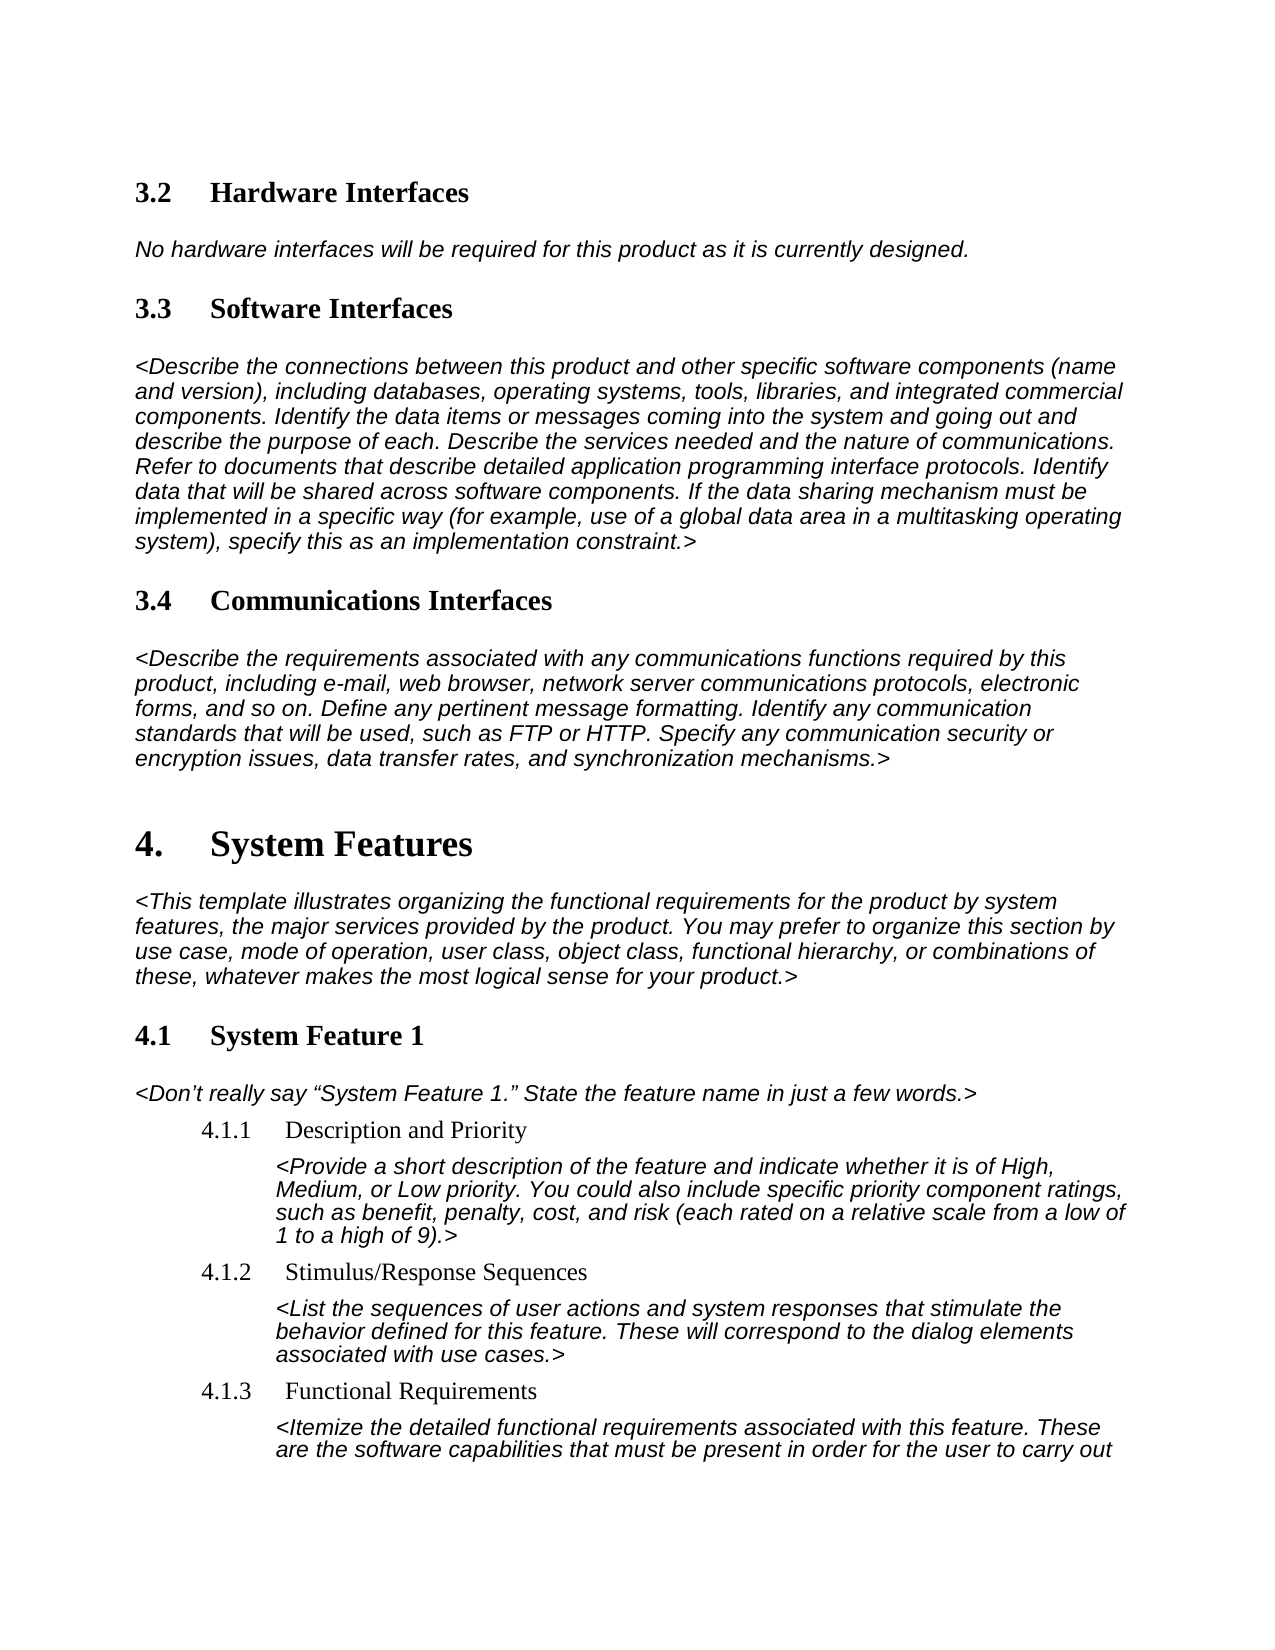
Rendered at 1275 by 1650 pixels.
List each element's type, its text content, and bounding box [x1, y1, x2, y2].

subtitle Software Interfaces [135, 292, 1140, 325]
subtitle System Feature 1 [135, 1018, 1140, 1052]
text <Describe the connections between this product and other specific software components (name and version), including databases, operating systems, tools, libraries, and integrated commercial components. Identify the data items or messages coming into the system and going out and describe the purpose of each. Describe the services needed and the nature of communications. Refer to documents that describe detailed application programming interface protocols. Identify data that will be shared across software components. If the data sharing mechanism must be implemented in a specific way (for example, use of a global data area in a multitasking operating system), specify this as an implementation constraint.> [135, 354, 1140, 554]
text 4.1.3 Functional Requirements [201, 1379, 1140, 1404]
text <List the sequences of user actions and system responses that stimulate the behavior defined for this feature. These will correspond to the dialog elements associated with use cases.> [276, 1298, 1140, 1367]
text <Describe the requirements associated with any communications functions required by this product, including e-mail, web browser, network server communications protocols, electronic forms, and so on. Define any pertinent message formatting. Identify any communication standards that will be used, such as FTP or HTTP. Specify any communication security or encryption issues, data transfer rates, and synchronization mechanisms.> [135, 646, 1140, 771]
text <Itemize the detailed functional requirements associated with this feature. These are the software capabilities that must be present in order for the user to carry out [276, 1417, 1140, 1462]
text <Don’t really say “System Feature 1.” State the feature name in just a few words.> [135, 1081, 1140, 1106]
text 4.1.2 Stimulus/Response Sequences [201, 1260, 1140, 1285]
text No hardware interfaces will be required for this product as it is currently designed. [135, 238, 1140, 263]
subtitle Hardware Interfaces [135, 175, 1140, 208]
text 4.1.1 Description and Priority [201, 1119, 1140, 1144]
text <This template illustrates organizing the functional requirements for the product by system features, the major services provided by the product. You may prefer to organize this section by use case, mode of operation, user class, object class, functional hierarchy, or combinations of these, whatever makes the most logical sense for your product.> [135, 889, 1140, 989]
text <Provide a short description of the feature and indicate whether it is of High, Medium, or Low priority. You could also include specific priority component ratings, such as benefit, penalty, cost, and risk (each rated on a relative scale from a low of 1 to a high of 9).> [276, 1156, 1140, 1248]
subtitle System Features [135, 821, 1140, 864]
subtitle Communications Interfaces [135, 584, 1140, 617]
